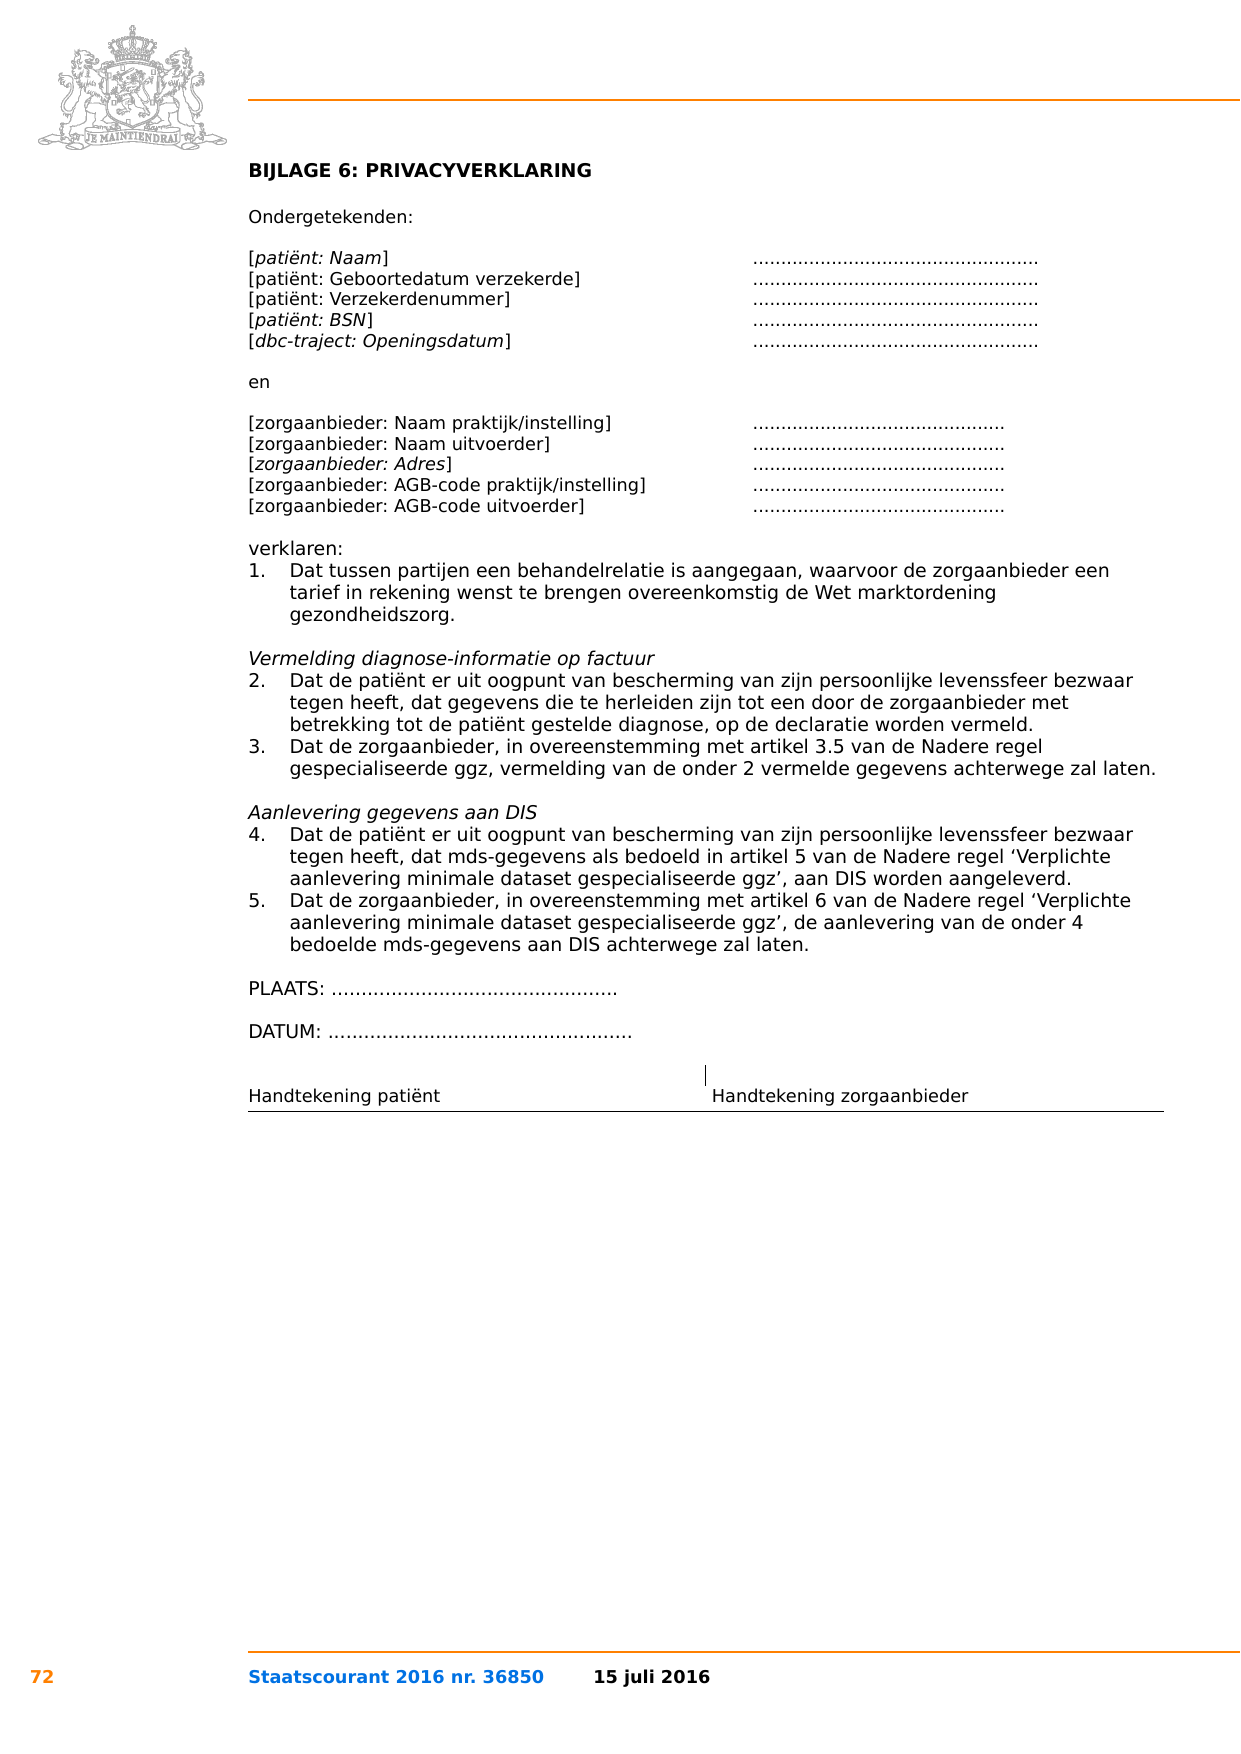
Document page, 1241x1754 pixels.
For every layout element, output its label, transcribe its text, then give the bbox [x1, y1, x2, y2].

table_cell [zorgaanbieder: Adres] [248, 454, 746, 475]
subtitle BIJLAGE 6: PRIVACYVERKLARING [248, 160, 1163, 182]
table_cell [248, 351, 746, 372]
text verklaren: [248, 538, 1163, 560]
table_header [248, 1065, 705, 1086]
subtitle Vermelding diagnose-informatie op factuur [248, 648, 1163, 670]
table_cell [zorgaanbieder: Naam praktijk/instelling] [248, 413, 746, 434]
table_cell ................................................... [746, 248, 1163, 269]
table_cell Handtekening zorgaanbieder [706, 1086, 1163, 1111]
table_cell ................................................... [746, 331, 1163, 351]
text 3. Dat de zorgaanbieder, in overeenstemming met artikel 3.5 van de Nadere regel gespecialiseerde ggz, vermelding van de onder 2 vermelde gegevens achterwege zal laten. [248, 736, 1163, 780]
picture [38, 25, 227, 150]
text 2. Dat de patiënt er uit oogpunt van bescherming van zijn persoonlijke levenssfeer bezwaar tegen heeft, dat gegevens die te herleiden zijn tot een door de zorgaanbieder met betrekking tot de patiënt gestelde diagnose, op de declaratie worden vermeld. [248, 670, 1163, 736]
table_cell ............................................. [746, 496, 1163, 516]
table_cell ................................................... [746, 310, 1163, 331]
text PLAATS: ................................................ [248, 977, 1163, 999]
table_cell en [248, 372, 746, 392]
table_cell [patiënt: Geboortedatum verzekerde] [248, 269, 746, 289]
table_cell [746, 228, 1163, 248]
table_cell ............................................. [746, 454, 1163, 475]
table_cell [746, 393, 1163, 413]
table_cell [746, 372, 1163, 392]
table_cell ............................................. [746, 434, 1163, 454]
table_cell ............................................. [746, 475, 1163, 496]
table_cell [746, 351, 1163, 372]
text 4. Dat de patiënt er uit oogpunt van bescherming van zijn persoonlijke levenssfeer bezwaar tegen heeft, dat mds-gegevens als bedoeld in artikel 5 van de Nadere regel ‘Verplichte aanlevering minimale dataset gespecialiseerde ggz’, aan DIS worden aangeleverd. [248, 824, 1163, 889]
table_cell [patiënt: Verzekerdenummer] [248, 289, 746, 310]
table_cell [248, 393, 746, 413]
table_cell [zorgaanbieder: Naam uitvoerder] [248, 434, 746, 454]
text 5. Dat de zorgaanbieder, in overeenstemming met artikel 6 van de Nadere regel ‘Verplichte aanlevering minimale dataset gespecialiseerde ggz’, de aanlevering van de onder 4 bedoelde mds-gegevens aan DIS achterwege zal laten. [248, 889, 1163, 956]
table_cell ................................................... [746, 289, 1163, 310]
text 1. Dat tussen partijen een behandelrelatie is aangegaan, waarvoor de zorgaanbieder een tarief in rekening wenst te brengen overeenkomstig de Wet marktordening gezondheidszorg. [248, 560, 1163, 626]
table_cell [patiënt: BSN] [248, 310, 746, 331]
table_cell [248, 228, 746, 248]
table_header Ondergetekenden: [248, 207, 746, 227]
table_cell [dbc-traject: Openingsdatum] [248, 331, 746, 351]
subtitle Aanlevering gegevens aan DIS [248, 802, 1163, 824]
table_cell [zorgaanbieder: AGB-code uitvoerder] [248, 496, 746, 516]
table_cell [zorgaanbieder: AGB-code praktijk/instelling] [248, 475, 746, 496]
table_cell ................................................... [746, 269, 1163, 289]
table_header [706, 1065, 1163, 1086]
text DATUM: ................................................... [248, 1021, 1163, 1043]
table_cell Handtekening patiënt [248, 1086, 706, 1111]
table_header [746, 207, 1163, 227]
table_cell ............................................. [746, 413, 1163, 434]
table_cell [patiënt: Naam] [248, 248, 746, 269]
